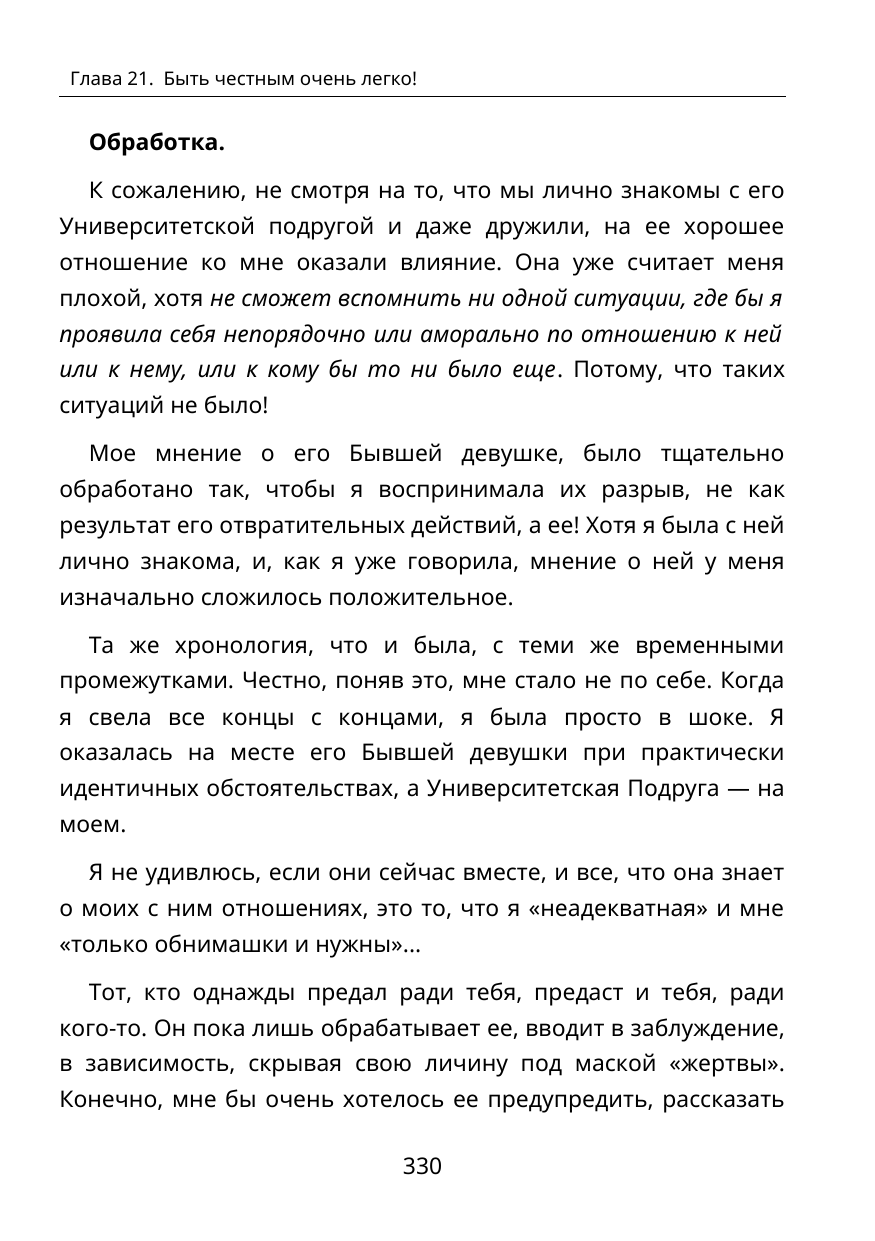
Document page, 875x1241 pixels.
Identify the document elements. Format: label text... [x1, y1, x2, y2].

text Мое мнение о его Бывшей девушке, было тщательно обработано так, чтобы я воспринимала их разрыв, не как результат его отвратительных действий, а ее! Хотя я была с ней лично знакома, и, как я уже говорила, мнение о ней у меня изначально сложилось положительное. [59, 437, 786, 612]
text Я не удивлюсь, если они сейчас вместе, и все, что она знает о моих с ним отношениях, это то, что я «неадекватная» и мне «только обнимашки и нужны»... [59, 856, 786, 959]
text Обработка. [59, 126, 786, 157]
text К сожалению, не смотря на то, что мы лично знакомы с его Университетской подругой и даже дружили, на ее хорошее отношение ко мне оказали влияние. Она уже считает меня плохой, хотя не сможет вспомнить ни одной ситуации, где бы я проявила себя непорядочно или аморально по отношению к ней или к нему, или к кому бы то ни было еще. Потому, что таких ситуаций не было! [59, 174, 786, 421]
text Та же хронология, что и была, с теми же временными промежутками. Честно, поняв это, мне стало не по себе. Когда я свела все концы с концами, я была просто в шоке. Я оказалась на месте его Бывшей девушки при практически идентичных обстоятельствах, а Университетская Подруга — на моем. [59, 628, 786, 839]
text Тот, кто однажды предал ради тебя, предаст и тебя, ради кого-то. Он пока лишь обрабатывает ее, вводит в заблуждение, в зависимость, скрывая свою личину под маской «жертвы». Конечно, мне бы очень хотелось ее предупредить, рассказать [59, 976, 786, 1114]
